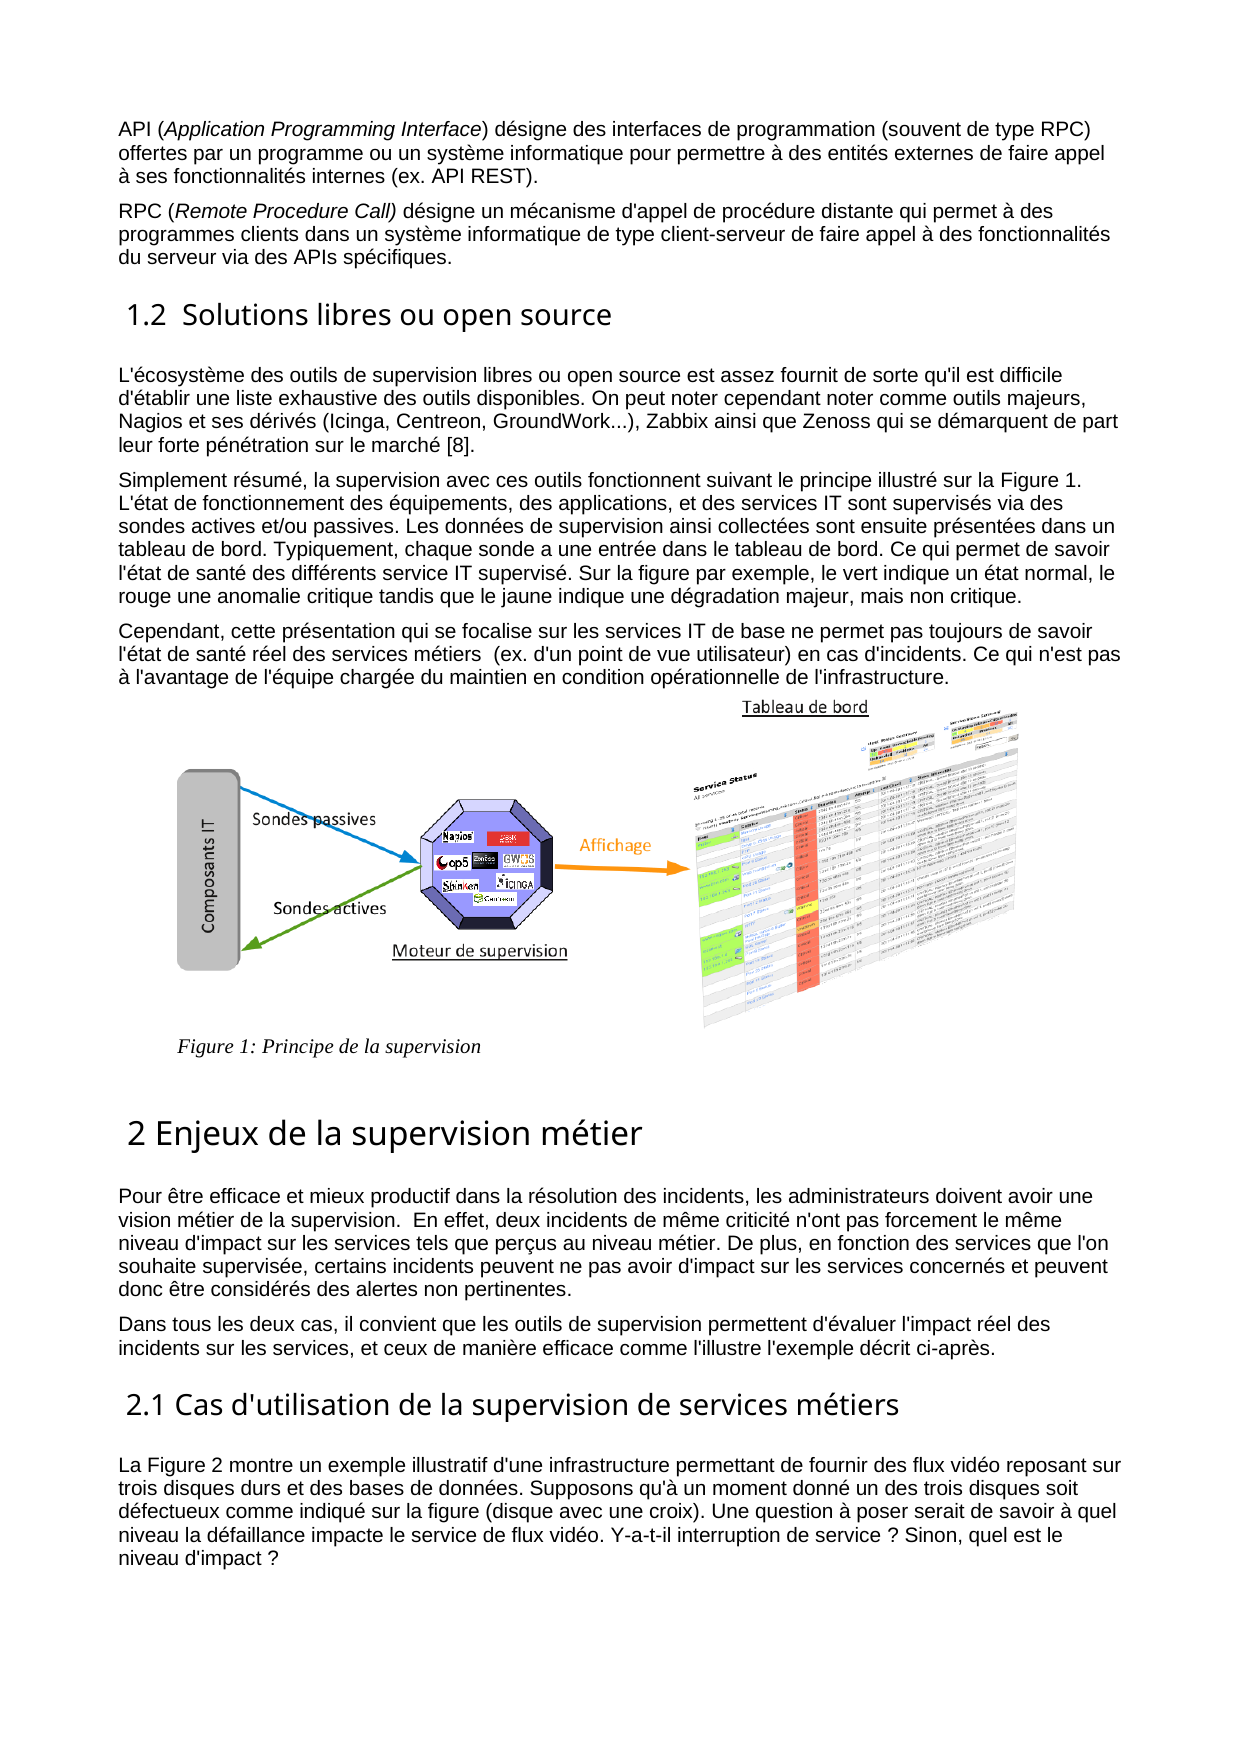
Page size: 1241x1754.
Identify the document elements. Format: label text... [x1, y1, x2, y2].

subtitle Solutions libres ou open source [118, 294, 1122, 334]
picture [177, 690, 1063, 1035]
subtitle Cas d'utilisation de la supervision de services métiers [118, 1384, 1122, 1424]
subtitle Enjeux de la supervision métier [118, 1110, 1122, 1156]
text La Figure 2 montre un exemple illustratif d'une infrastructure permettant de fournir des flux vidéo reposant sur trois disques durs et des bases de données. Supposons qu'à un moment donné un des trois disques soit défectueux comme indiqué sur la figure (disque avec une croix). Une question à poser serait de savoir à quel niveau la défaillance impacte le service de flux vidéo. Y-a-t-il interruption de service ? Sinon, quel est le niveau d'impact ? [118, 1454, 1122, 1570]
text Dans tous les deux cas, il convient que les outils de supervision permettent d'évaluer l'impact réel des incidents sur les services, et ceux de manière efficace comme l'illustre l'exemple décrit ci-après. [118, 1313, 1122, 1359]
text Cependant, cette présentation qui se focalise sur les services IT de base ne permet pas toujours de savoir l'état de santé réel des services métiers (ex. d'un point de vue utilisateur) en cas d'incidents. Ce qui n'est pas à l'avantage de l'équipe chargée du maintien en condition opérationnelle de l'infrastructure. [118, 619, 1122, 689]
text Figure 1: Principe de la supervision [177, 1035, 1063, 1058]
text API (Application Programming Interface) désigne des interfaces de programmation (souvent de type RPC) offertes par un programme ou un système informatique pour permettre à des entités externes de faire appel à ses fonctionnalités internes (ex. API REST). [118, 118, 1122, 188]
text L'écosystème des outils de supervision libres ou open source est assez fournit de sorte qu'il est difficile d'établir une liste exhaustive des outils disponibles. On peut noter cependant noter comme outils majeurs, Nagios et ses dérivés (Icinga, Centreon, GroundWork...), Zabbix ainsi que Zenoss qui se démarquent de part leur forte pénétration sur le marché [8]. [118, 363, 1122, 456]
text Simplement résumé, la supervision avec ces outils fonctionnent suivant le principe illustré sur la Figure 1. L'état de fonctionnement des équipements, des applications, et des services IT sont supervisés via des sondes actives et/ou passives. Les données de supervision ainsi collectées sont ensuite présentées dans un tableau de bord. Typiquement, chaque sonde a une entrée dans le tableau de bord. Ce qui permet de savoir l'état de santé des différents service IT supervisé. Sur la figure par exemple, le vert indique un état normal, le rouge une anomalie critique tandis que le jaune indique une dégradation majeur, mais non critique. [118, 468, 1122, 608]
text RPC (Remote Procedure Call) désigne un mécanisme d'appel de procédure distante qui permet à des programmes clients dans un système informatique de type client-serveur de faire appel à des fonctionnalités du serveur via des APIs spécifiques. [118, 199, 1122, 269]
text Pour être efficace et mieux productif dans la résolution des incidents, les administrateurs doivent avoir une vision métier de la supervision. En effet, deux incidents de même criticité n'ont pas forcement le même niveau d'impact sur les services tels que perçus au niveau métier. De plus, en fonction des services que l'on souhaite supervisée, certains incidents peuvent ne pas avoir d'impact sur les services concernés et peuvent donc être considérés des alertes non pertinentes. [118, 1185, 1122, 1301]
